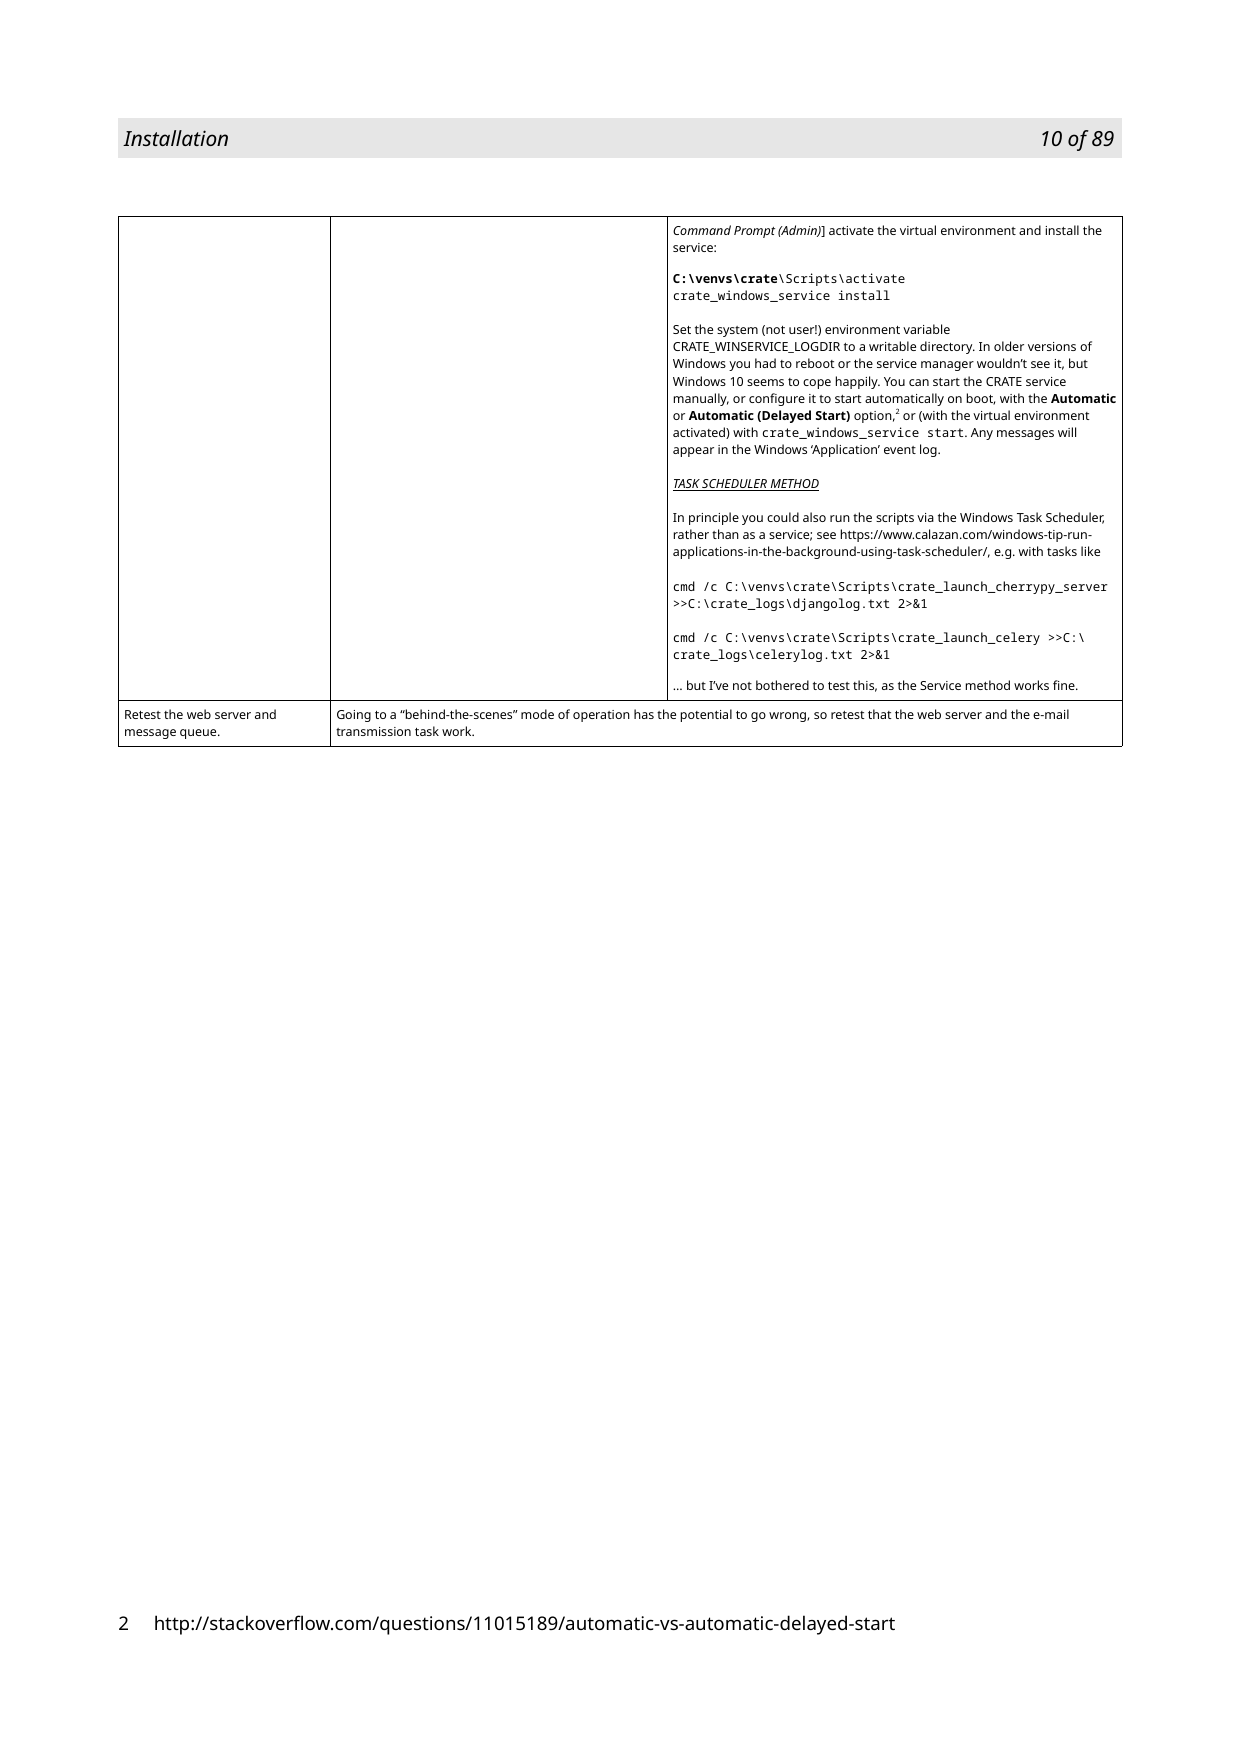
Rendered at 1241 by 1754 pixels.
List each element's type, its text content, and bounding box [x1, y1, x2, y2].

table_cell Retest the web server and message queue. [119, 701, 330, 746]
table_cell Going to a “behind-the-scenes” mode of operation has the potential to go wrong, so retest that the web server and the e-mail transmission task work. [331, 701, 1122, 746]
table_cell [331, 217, 667, 700]
table_cell [119, 217, 330, 700]
table_cell Command Prompt (Admin)] activate the virtual environment and install the service: C:\venvs\crate\Scripts\activate crate_windows_service install Set the system (not user!) environment variable CRATE_WINSERVICE_LOGDIR to a writable directory. In older versions of Windows you had to reboot or the service manager wouldn’t see it, but Windows 10 seems to cope happily. You can start the CRATE service manually, or configure it to start automatically on boot, with the Automatic or Automatic (Delayed Start) option, or (with the virtual environment activated) with crate_windows_service start. Any messages will appear in the Windows ‘Application’ event log. TASK SCHEDULER METHOD In principle you could also run the scripts via the Windows Task Scheduler, rather than as a service; see https://www.calazan.com/windows-tip-run-applications-in-the-background-using-task-scheduler/, e.g. with tasks like cmd /c C:\venvs\crate\Scripts\crate_launch_cherrypy_server >>C:\crate_logs\djangolog.txt 2>&1 cmd /c C:\venvs\crate\Scripts\crate_launch_celery >>C:\crate_logs\celerylog.txt 2>&1 … but I’ve not bothered to test this, as the Service method works fine. [668, 217, 1122, 700]
